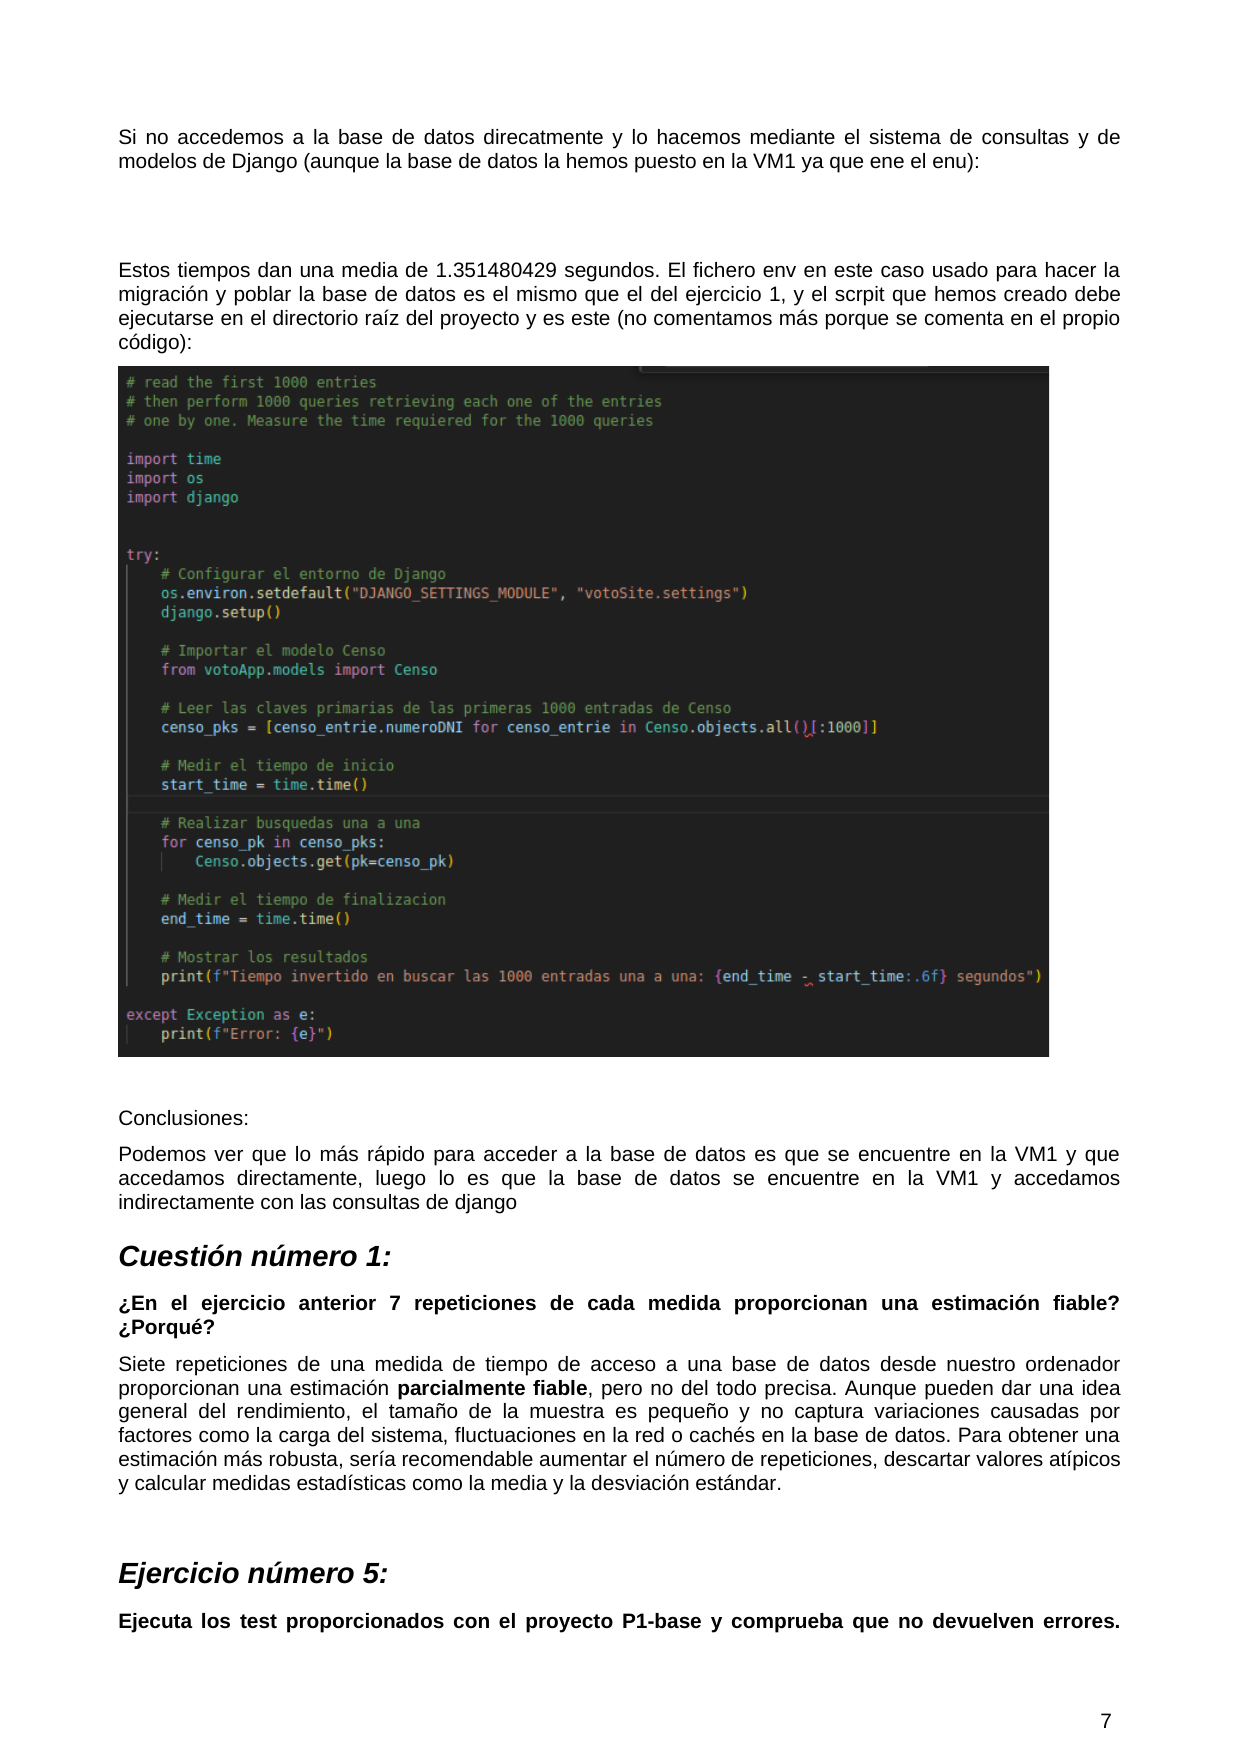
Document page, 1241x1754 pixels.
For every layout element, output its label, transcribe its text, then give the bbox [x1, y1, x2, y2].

picture [118, 366, 1050, 1057]
text Podemos ver que lo más rápido para acceder a la base de datos es que se encuentre en la VM1 y que accedamos directamente, luego lo es que la base de datos se encuentre en la VM1 y accedamos indirectamente con las consultas de django [118, 1142, 1122, 1214]
subtitle Ejercicio número 5: [118, 1557, 1122, 1590]
text Conclusiones: [118, 1105, 1122, 1129]
text Si no accedemos a la base de datos direcatmente y lo hacemos mediante el sistema de consultas y de modelos de Django (aunque la base de datos la hemos puesto en la VM1 ya que ene el enu): [118, 125, 1122, 173]
text Estos tiempos dan una media de 1.351480429 segundos. El fichero env en este caso usado para hacer la migración y poblar la base de datos es el mismo que el del ejercicio 1, y el scrpit que hemos creado debe ejecutarse en el directorio raíz del proyecto y es este (no comentamos más porque se comenta en el propio código): [118, 258, 1122, 354]
text Ejecuta los test proporcionados con el proyecto P1-base y comprueba que no devuelven errores. [118, 1609, 1122, 1633]
text ¿En el ejercicio anterior 7 repeticiones de cada medida proporcionan una estimación fiable? ¿Porqué? [118, 1291, 1122, 1339]
text Siete repeticiones de una medida de tiempo de acceso a una base de datos desde nuestro ordenador proporcionan una estimación parcialmente fiable, pero no del todo precisa. Aunque pueden dar una idea general del rendimiento, el tamaño de la muestra es pequeño y no captura variaciones causadas por factores como la carga del sistema, fluctuaciones en la red o cachés en la base de datos. Para obtener una estimación más robusta, sería recomendable aumentar el número de repeticiones, descartar valores atípicos y calcular medidas estadísticas como la media y la desviación estándar. [118, 1351, 1122, 1495]
subtitle Cuestión número 1: [118, 1239, 1122, 1272]
